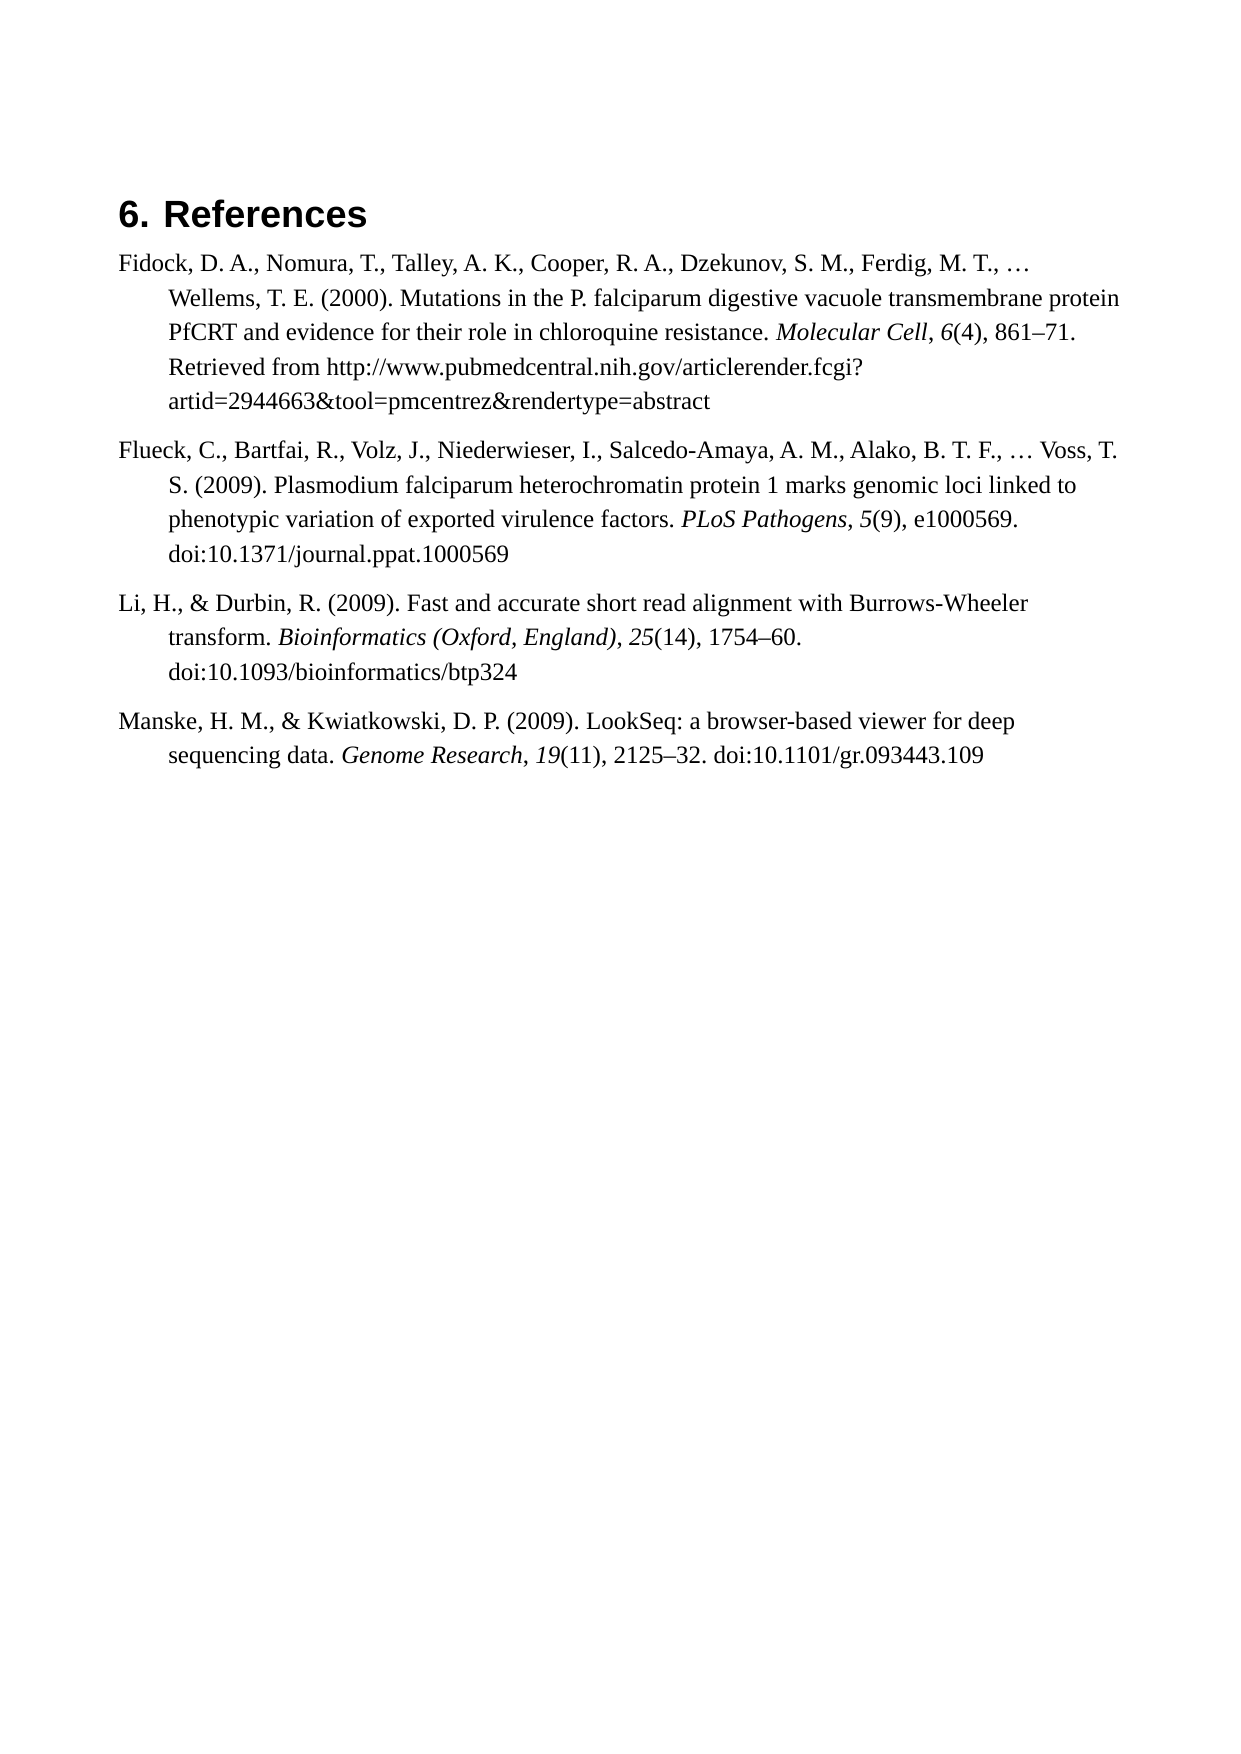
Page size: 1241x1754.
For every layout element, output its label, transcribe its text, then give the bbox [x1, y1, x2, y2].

text Manske, H. M., & Kwiatkowski, D. P. (2009). LookSeq: a browser-based viewer for deep sequencing data. Genome Research, 19(11), 2125–32. doi:10.1101/gr.093443.109 [118, 706, 1122, 769]
subtitle References [118, 192, 1122, 236]
text Flueck, C., Bartfai, R., Volz, J., Niederwieser, I., Salcedo-Amaya, A. M., Alako, B. T. F., … Voss, T. S. (2009). Plasmodium falciparum heterochromatin protein 1 marks genomic loci linked to phenotypic variation of exported virulence factors. PLoS Pathogens, 5(9), e1000569. doi:10.1371/journal.ppat.1000569 [118, 435, 1122, 567]
text Fidock, D. A., Nomura, T., Talley, A. K., Cooper, R. A., Dzekunov, S. M., Ferdig, M. T., … Wellems, T. E. (2000). Mutations in the P. falciparum digestive vacuole transmembrane protein PfCRT and evidence for their role in chloroquine resistance. Molecular Cell, 6(4), 861–71. Retrieved from http://www.pubmedcentral.nih.gov/articlerender.fcgi?artid=2944663&tool=pmcentrez&rendertype=abstract [118, 248, 1122, 415]
text Li, H., & Durbin, R. (2009). Fast and accurate short read alignment with Burrows-Wheeler transform. Bioinformatics (Oxford, England), 25(14), 1754–60. doi:10.1093/bioinformatics/btp324 [118, 588, 1122, 686]
